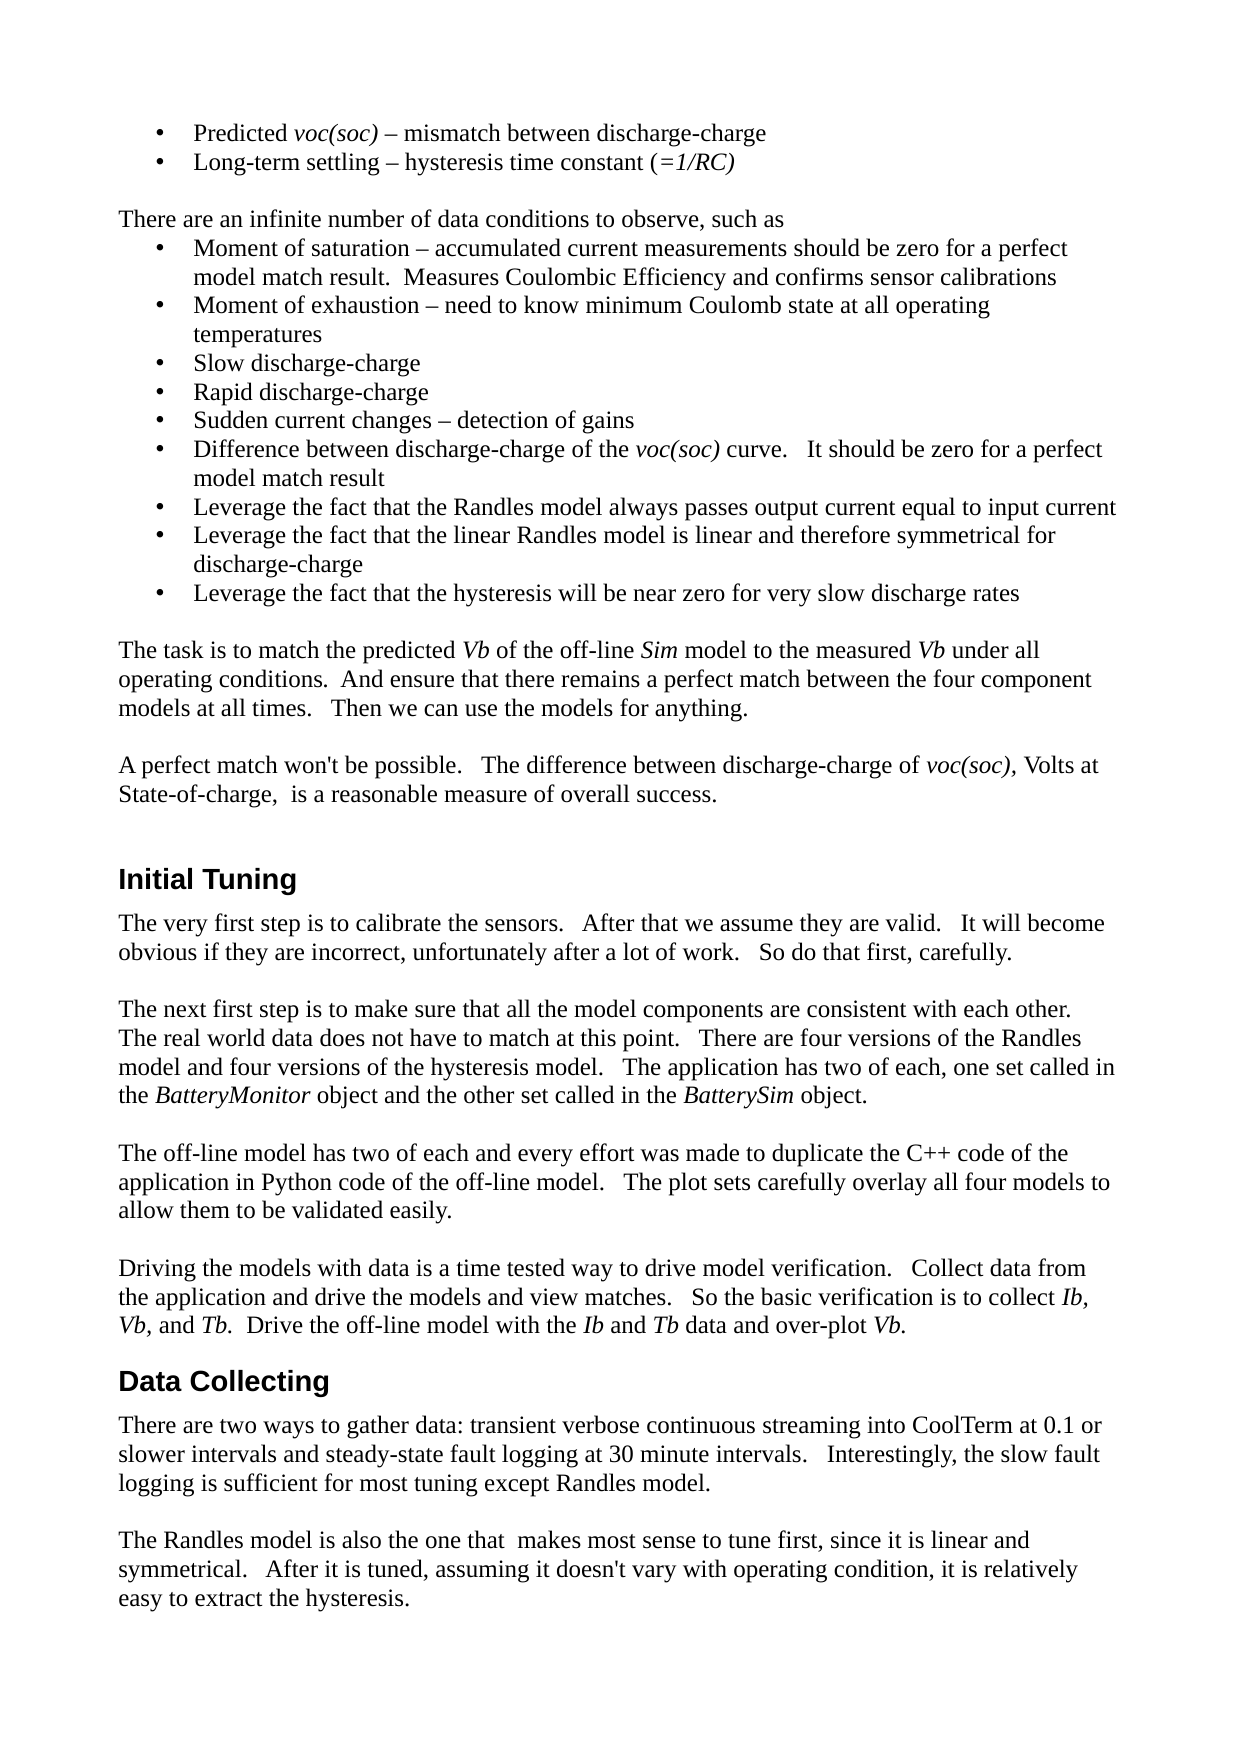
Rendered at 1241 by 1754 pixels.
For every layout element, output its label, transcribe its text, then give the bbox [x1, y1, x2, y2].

subtitle Data Collecting [118, 1364, 1122, 1398]
text The very first step is to calibrate the sensors. After that we assume they are valid. It will become obvious if they are incorrect, unfortunately after a lot of work. So do that first, carefully. [118, 908, 1122, 965]
list Moment of saturation – accumulated current measurements should be zero for a perfect model match result. Measures Coulombic Efficiency and confirms sensor calibrations [156, 233, 1122, 291]
text The task is to match the predicted Vb of the off-line Sim model to the measured Vb under all operating conditions. And ensure that there remains a perfect match between the four component models at all times. Then we can use the models for anything. [118, 636, 1122, 722]
list Leverage the fact that the Randles model always passes output current equal to input current [156, 492, 1122, 521]
list Slow discharge-charge [156, 348, 1122, 377]
text The off-line model has two of each and every effort was made to duplicate the C++ code of the application in Python code of the off-line model. The plot sets carefully overlay all four models to allow them to be validated easily. [118, 1138, 1122, 1224]
list Rapid discharge-charge [156, 377, 1122, 406]
list Sudden current changes – detection of gains [156, 406, 1122, 434]
text There are an infinite number of data conditions to observe, such as [118, 204, 1122, 233]
text Driving the models with data is a time tested way to drive model verification. Collect data from the application and drive the models and view matches. So the basic verification is to collect Ib, Vb, and Tb. Drive the off-line model with the Ib and Tb data and over-plot Vb. [118, 1253, 1122, 1339]
list Leverage the fact that the linear Randles model is linear and therefore symmetrical for discharge-charge [156, 521, 1122, 578]
list Leverage the fact that the hysteresis will be near zero for very slow discharge rates [156, 578, 1122, 607]
list Predicted voc(soc) – mismatch between discharge-charge [156, 118, 1122, 147]
list Difference between discharge-charge of the voc(soc) curve. It should be zero for a perfect model match result [156, 434, 1122, 492]
text The Randles model is also the one that makes most sense to tune first, since it is linear and symmetrical. After it is tuned, assuming it doesn't vary with operating condition, it is relatively easy to extract the hysteresis. [118, 1525, 1122, 1611]
text There are two ways to gather data: transient verbose continuous streaming into CoolTerm at 0.1 or slower intervals and steady-state fault logging at 30 minute intervals. Interestingly, the slow fault logging is sufficient for most tuning except Randles model. [118, 1410, 1122, 1496]
list Moment of exhaustion – need to know minimum Coulomb state at all operating temperatures [156, 291, 1122, 348]
subtitle Initial Tuning [118, 862, 1122, 895]
text The next first step is to make sure that all the model components are consistent with each other. The real world data does not have to match at this point. There are four versions of the Randles model and four versions of the hysteresis model. The application has two of each, one set called in the BatteryMonitor object and the other set called in the BatterySim object. [118, 994, 1122, 1109]
list Long-term settling – hysteresis time constant (=1/RC) [156, 147, 1122, 176]
text A perfect match won't be possible. The difference between discharge-charge of voc(soc), Volts at State-of-charge, is a reasonable measure of overall success. [118, 751, 1122, 808]
